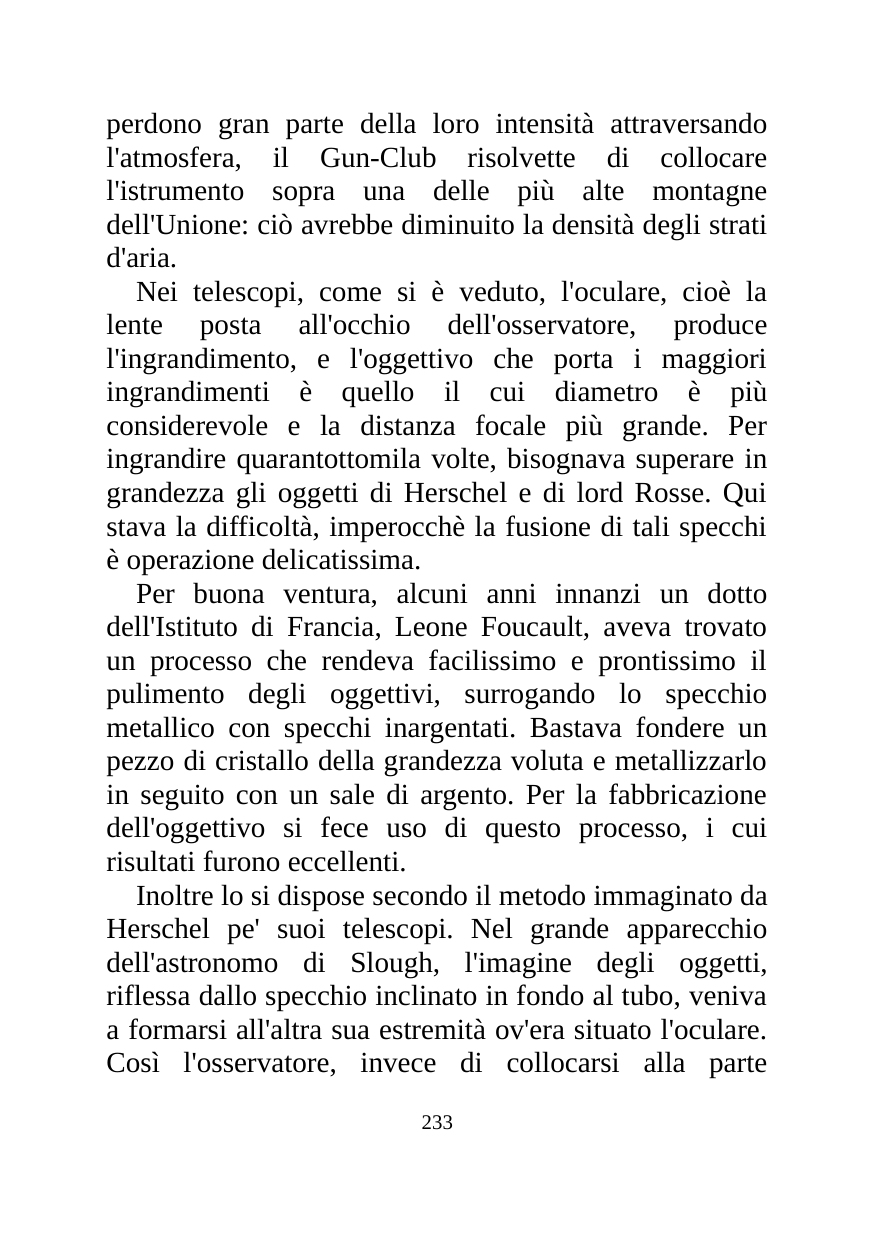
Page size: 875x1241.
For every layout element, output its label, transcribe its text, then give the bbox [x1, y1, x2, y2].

text Inoltre lo si dispose secondo il metodo immaginato da Herschel pe' suoi telescopi. Nel grande apparecchio dell'astronomo di Slough, l'imagine degli oggetti, riflessa dallo specchio inclinato in fondo al tubo, veniva a formarsi all'altra sua estremità ov'era situato l'oculare. Così l'osservatore, invece di collocarsi alla parte [106, 878, 768, 1079]
text Per buona ventura, alcuni anni innanzi un dotto dell'Istituto di Francia, Leone Foucault, aveva trovato un processo che rendeva facilissimo e prontissimo il pulimento degli oggettivi, surrogando lo specchio metallico con specchi inargentati. Bastava fondere un pezzo di cristallo della grandezza voluta e metallizzarlo in seguito con un sale di argento. Per la fabbricazione dell'oggettivo si fece uso di questo processo, i cui risultati furono eccellenti. [106, 576, 768, 878]
text perdono gran parte della loro intensità attraversando l'atmosfera, il Gun-Club risolvette di collocare l'istrumento sopra una delle più alte montagne dell'Unione: ciò avrebbe diminuito la densità degli strati d'aria. [106, 106, 768, 274]
text Nei telescopi, come si è veduto, l'oculare, cioè la lente posta all'occhio dell'osservatore, produce l'ingrandimento, e l'oggettivo che porta i maggiori ingrandimenti è quello il cui diametro è più considerevole e la distanza focale più grande. Per ingrandire quarantottomila volte, bisognava superare in grandezza gli oggetti di Herschel e di lord Rosse. Qui stava la difficoltà, imperocchè la fusione di tali specchi è operazione delicatissima. [106, 274, 768, 576]
